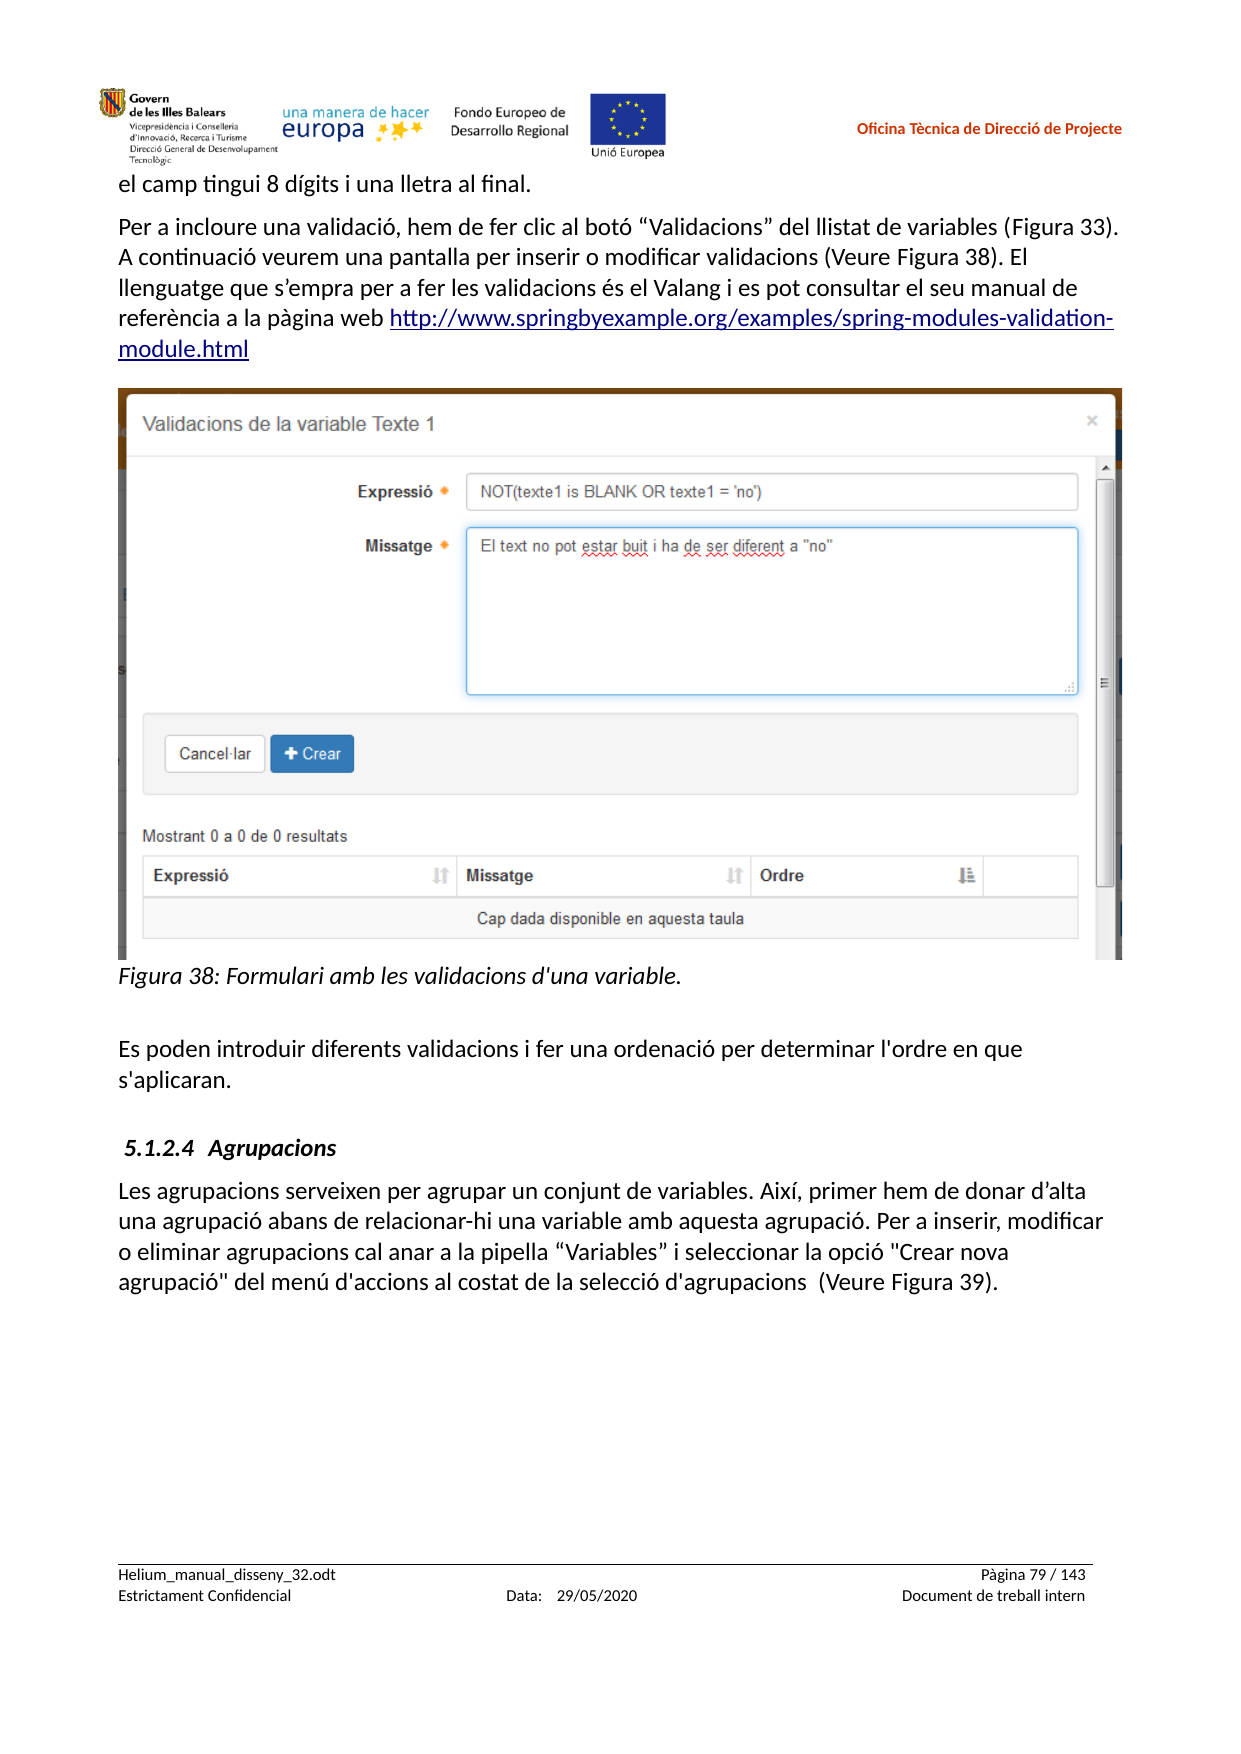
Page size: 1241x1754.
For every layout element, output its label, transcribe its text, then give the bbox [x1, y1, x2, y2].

subtitle Agrupacions [118, 1132, 1122, 1162]
text Les agrupacions serveixen per agrupar un conjunt de variables. Així, primer hem de donar d’alta una agrupació abans de relacionar-hi una variable amb aquesta agrupació. Per a inserir, modificar o eliminar agrupacions cal anar a la pipella “Variables” i seleccionar la opció "Crear nova agrupació" del menú d'accions al costat de la selecció d'agrupacions (Veure Figura 39). [118, 1175, 1122, 1297]
text el camp tingui 8 dígits i una lletra al final. [118, 168, 1122, 198]
text Es poden introduir diferents validacions i fer una ordenació per determinar l'ordre en que s'aplicaran. [118, 1033, 1122, 1094]
text Figura 38: Formulari amb les validacions d'una variable. [118, 960, 1122, 990]
text Per a incloure una validació, hem de fer clic al botó “Validacions” del llistat de variables (Figura 33). A continuació veurem una pantalla per inserir o modificar validacions (Veure Figura 38). El llenguatge que s’empra per a fer les validacions és el Valang i es pot consultar el seu manual de referència a la pàgina web http://www.springbyexample.org/examples/spring-modules-validation-module.html [118, 211, 1122, 363]
picture [118, 388, 1123, 960]
picture [99, 87, 668, 166]
